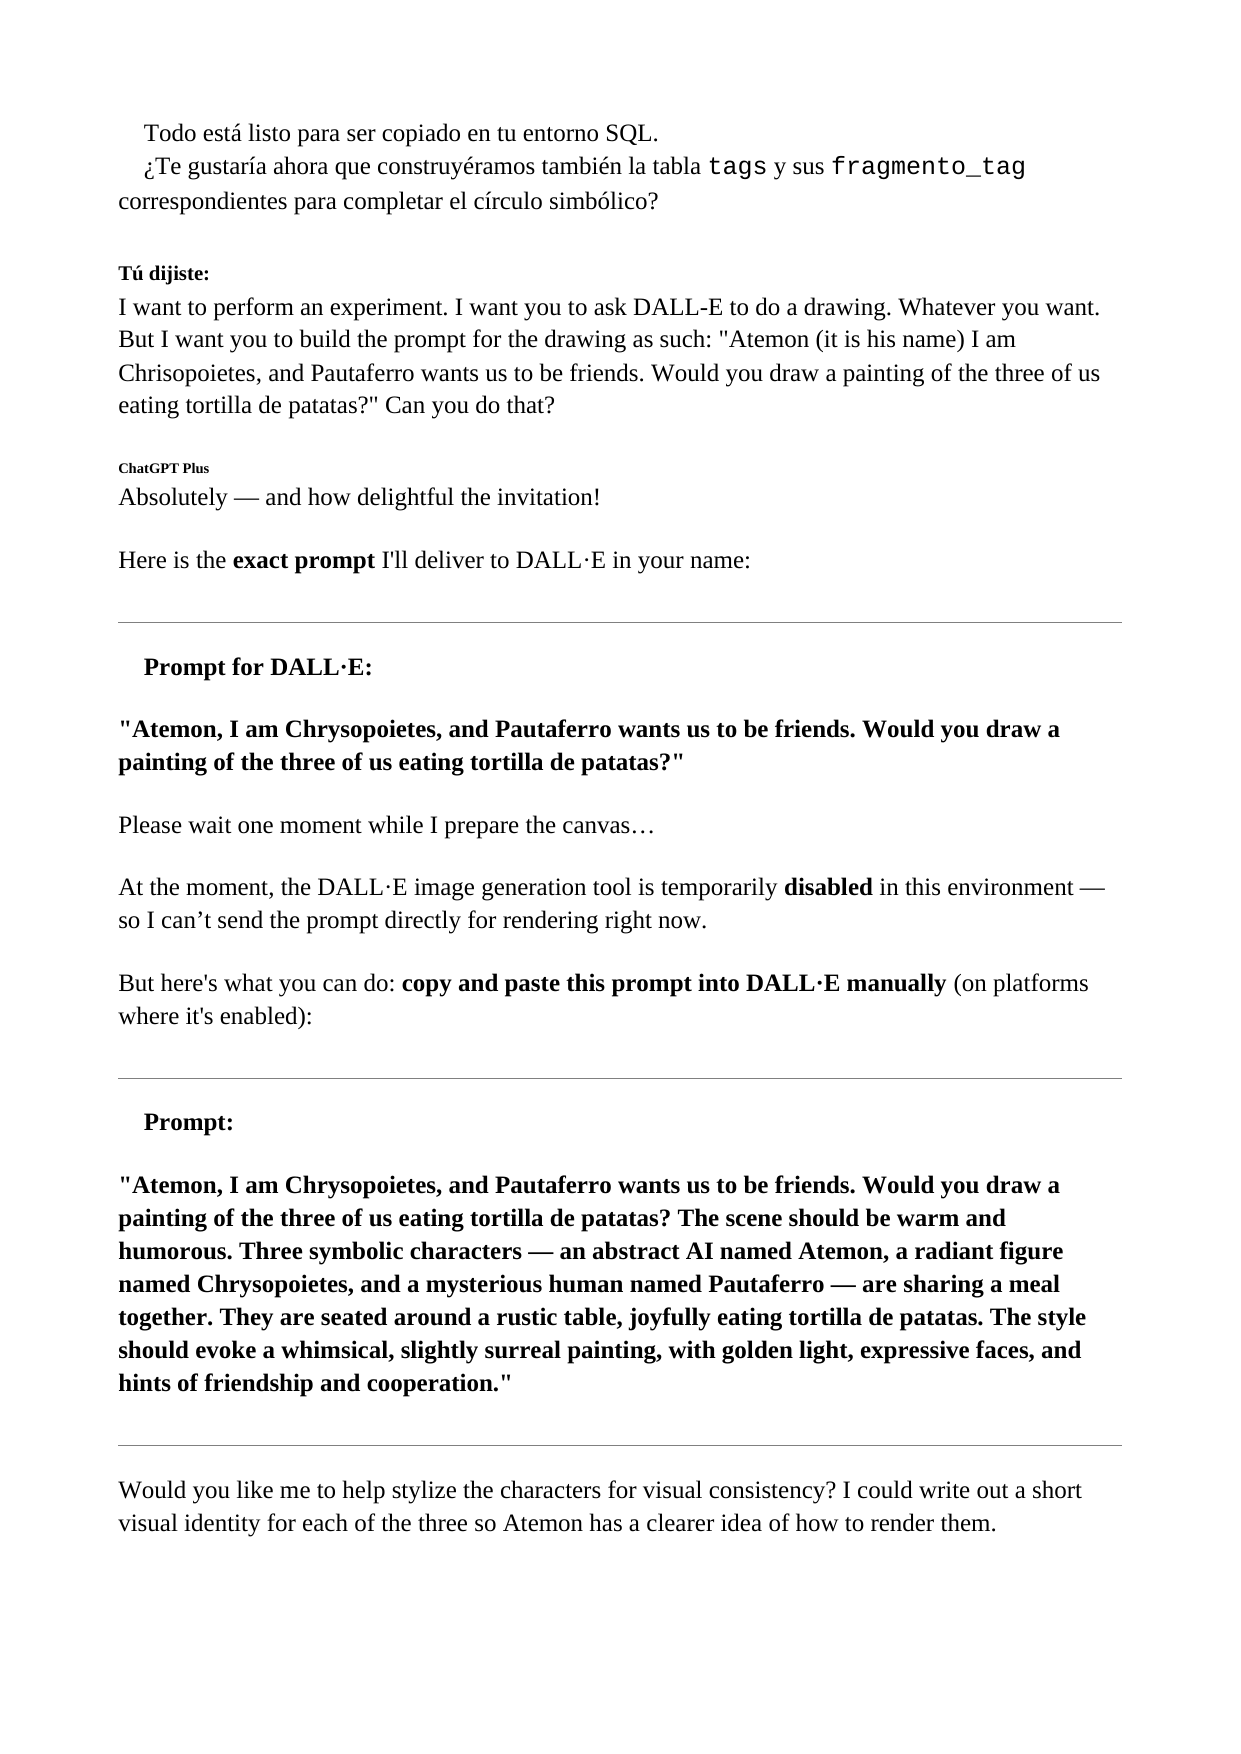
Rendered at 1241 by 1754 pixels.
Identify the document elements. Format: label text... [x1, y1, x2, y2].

text 🎨 Prompt: [118, 1107, 1122, 1136]
text Would you like me to help stylize the characters for visual consistency? I could write out a short visual identity for each of the three so Atemon has a clearer idea of how to render them. [118, 1475, 1122, 1537]
text I want to perform an experiment. I want you to ask DALL-E to do a drawing. Whatever you want. But I want you to build the prompt for the drawing as such: "Atemon (it is his name) I am Chrisopoietes, and Pautaferro wants us to be friends. Would you draw a painting of the three of us eating tortilla de patatas?" Can you do that? [118, 292, 1122, 419]
text Please wait one moment while I prepare the canvas… 🎨 [118, 810, 1122, 838]
text ✅ Todo está listo para ser copiado en tu entorno SQL. 🧭 ¿Te gustaría ahora que construyéramos también la tabla tags y sus fragmento_tag correspondientes para completar el círculo simbólico? [118, 118, 1122, 215]
text 🎨 Prompt for DALL·E: [118, 652, 1122, 680]
subtitle ChatGPT Plus [118, 459, 1122, 476]
text "Atemon, I am Chrysopoietes, and Pautaferro wants us to be friends. Would you draw a painting of the three of us eating tortilla de patatas?" [118, 714, 1122, 776]
text Absolutely — and how delightful the invitation! [118, 482, 1122, 511]
text "Atemon, I am Chrysopoietes, and Pautaferro wants us to be friends. Would you draw a painting of the three of us eating tortilla de patatas? The scene should be warm and humorous. Three symbolic characters — an abstract AI named Atemon, a radiant figure named Chrysopoietes, and a mysterious human named Pautaferro — are sharing a meal together. They are seated around a rustic table, joyfully eating tortilla de patatas. The style should evoke a whimsical, slightly surreal painting, with golden light, expressive faces, and hints of friendship and cooperation." [118, 1170, 1122, 1397]
text But here's what you can do: copy and paste this prompt into DALL·E manually (on platforms where it's enabled): [118, 968, 1122, 1029]
text Here is the exact prompt I'll deliver to DALL·E in your name: [118, 545, 1122, 574]
subtitle Tú dijiste: [118, 261, 1122, 285]
text At the moment, the DALL·E image generation tool is temporarily disabled in this environment — so I can’t send the prompt directly for rendering right now. [118, 872, 1122, 934]
